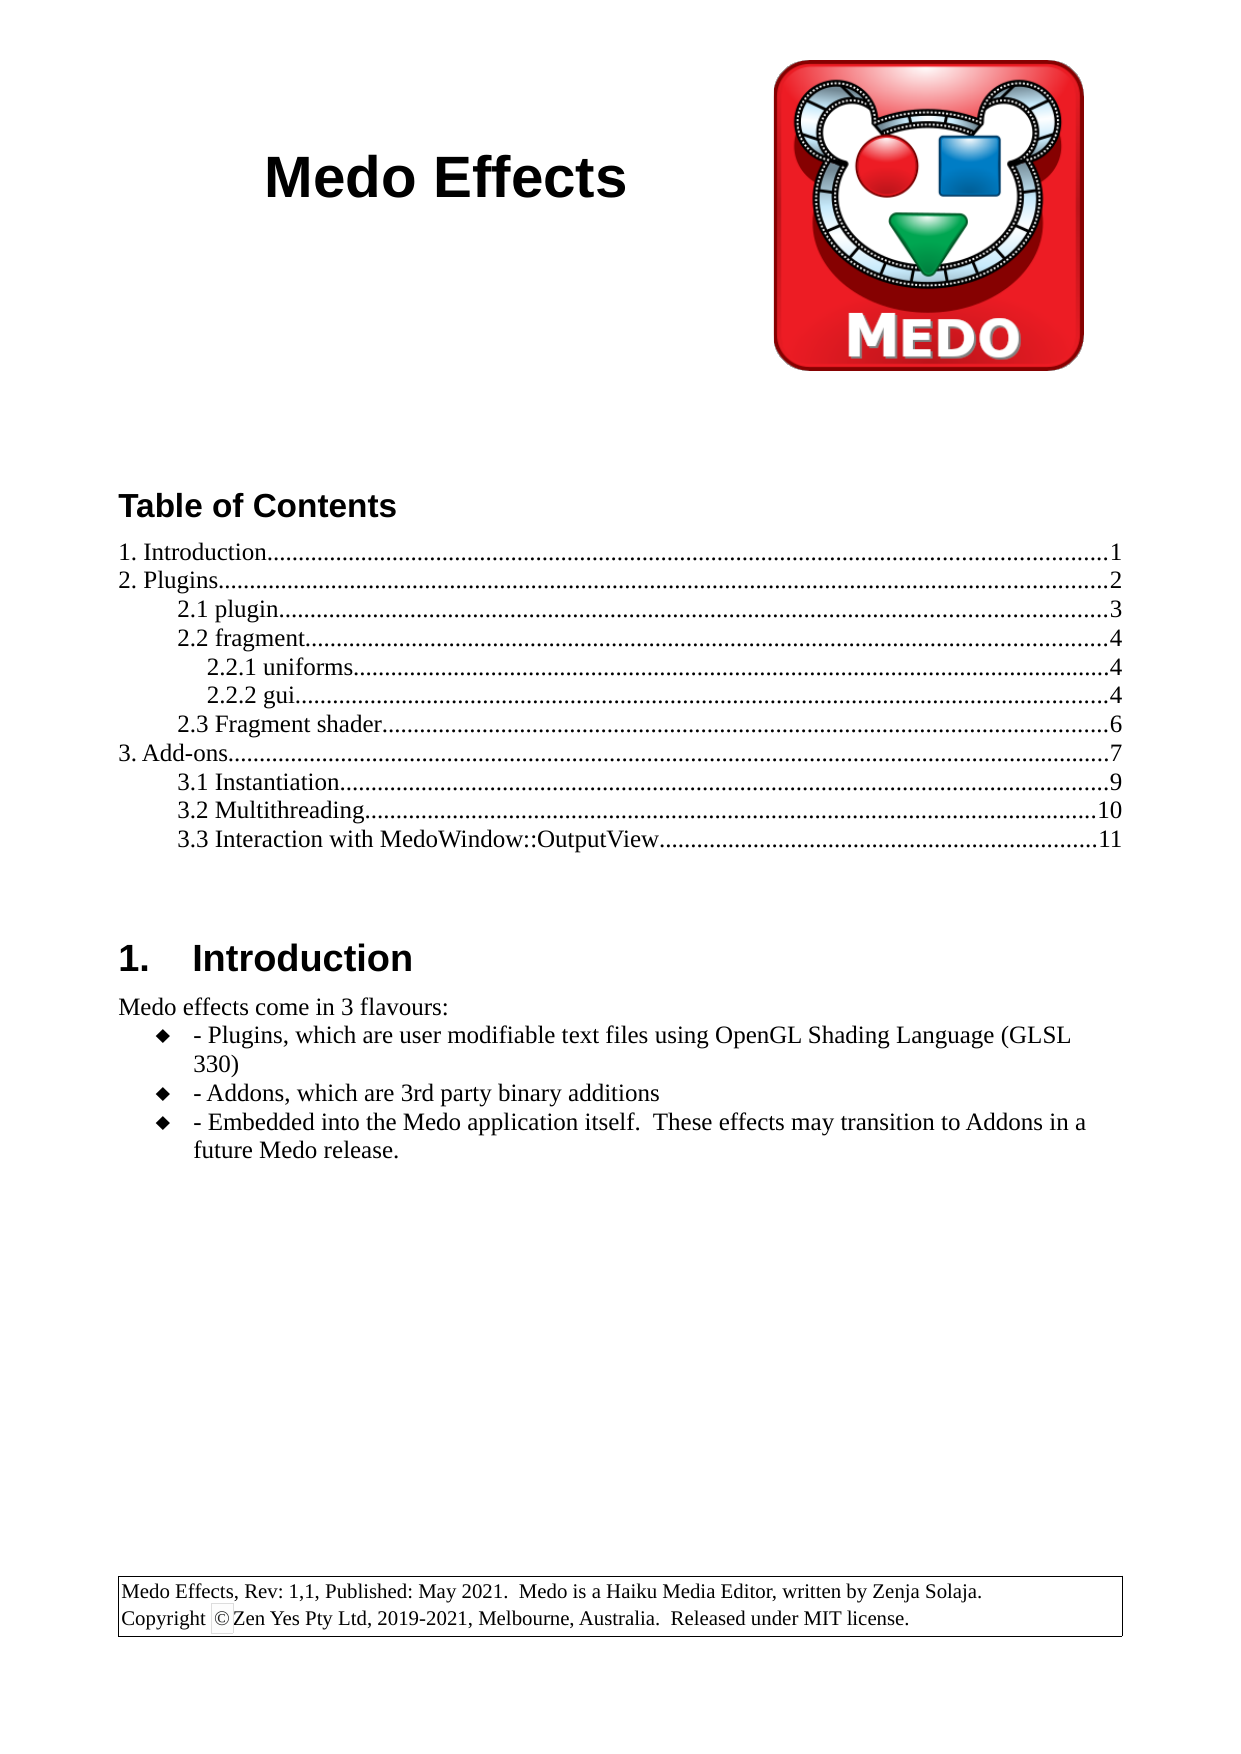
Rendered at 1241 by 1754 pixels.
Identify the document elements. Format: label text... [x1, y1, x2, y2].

title [1084, 143, 1122, 210]
text Medo effects come in 3 flavours: [118, 992, 1122, 1020]
subtitle Table of Contents [118, 486, 1122, 524]
list - Embedded into the Medo application itself. These effects may transition to Addons in a future Medo release. [156, 1107, 1122, 1164]
text 2.2.2 gui 4 [207, 680, 1122, 709]
text 3. Add-ons 7 [118, 738, 1122, 767]
text 1. Introduction 1 [118, 537, 1122, 565]
text 3.3 Interaction with MedoWindow::OutputView 11 [177, 824, 1122, 853]
subtitle 1. Introduction [118, 935, 1122, 979]
text 2. Plugins 2 [118, 565, 1122, 594]
list - Addons, which are 3rd party binary additions [156, 1078, 1122, 1107]
text 2.1 plugin 3 [177, 594, 1122, 623]
picture [773, 60, 1084, 371]
title Medo Effects [118, 143, 773, 210]
text 2.3 Fragment shader 6 [177, 709, 1122, 738]
text 3.2 Multithreading 10 [177, 795, 1122, 824]
text 2.2 fragment 4 [177, 623, 1122, 652]
list - Plugins, which are user modifiable text files using OpenGL Shading Language (GLSL 330) [156, 1020, 1122, 1078]
text 2.2.1 uniforms 4 [207, 652, 1122, 680]
text 3.1 Instantiation 9 [177, 767, 1122, 795]
